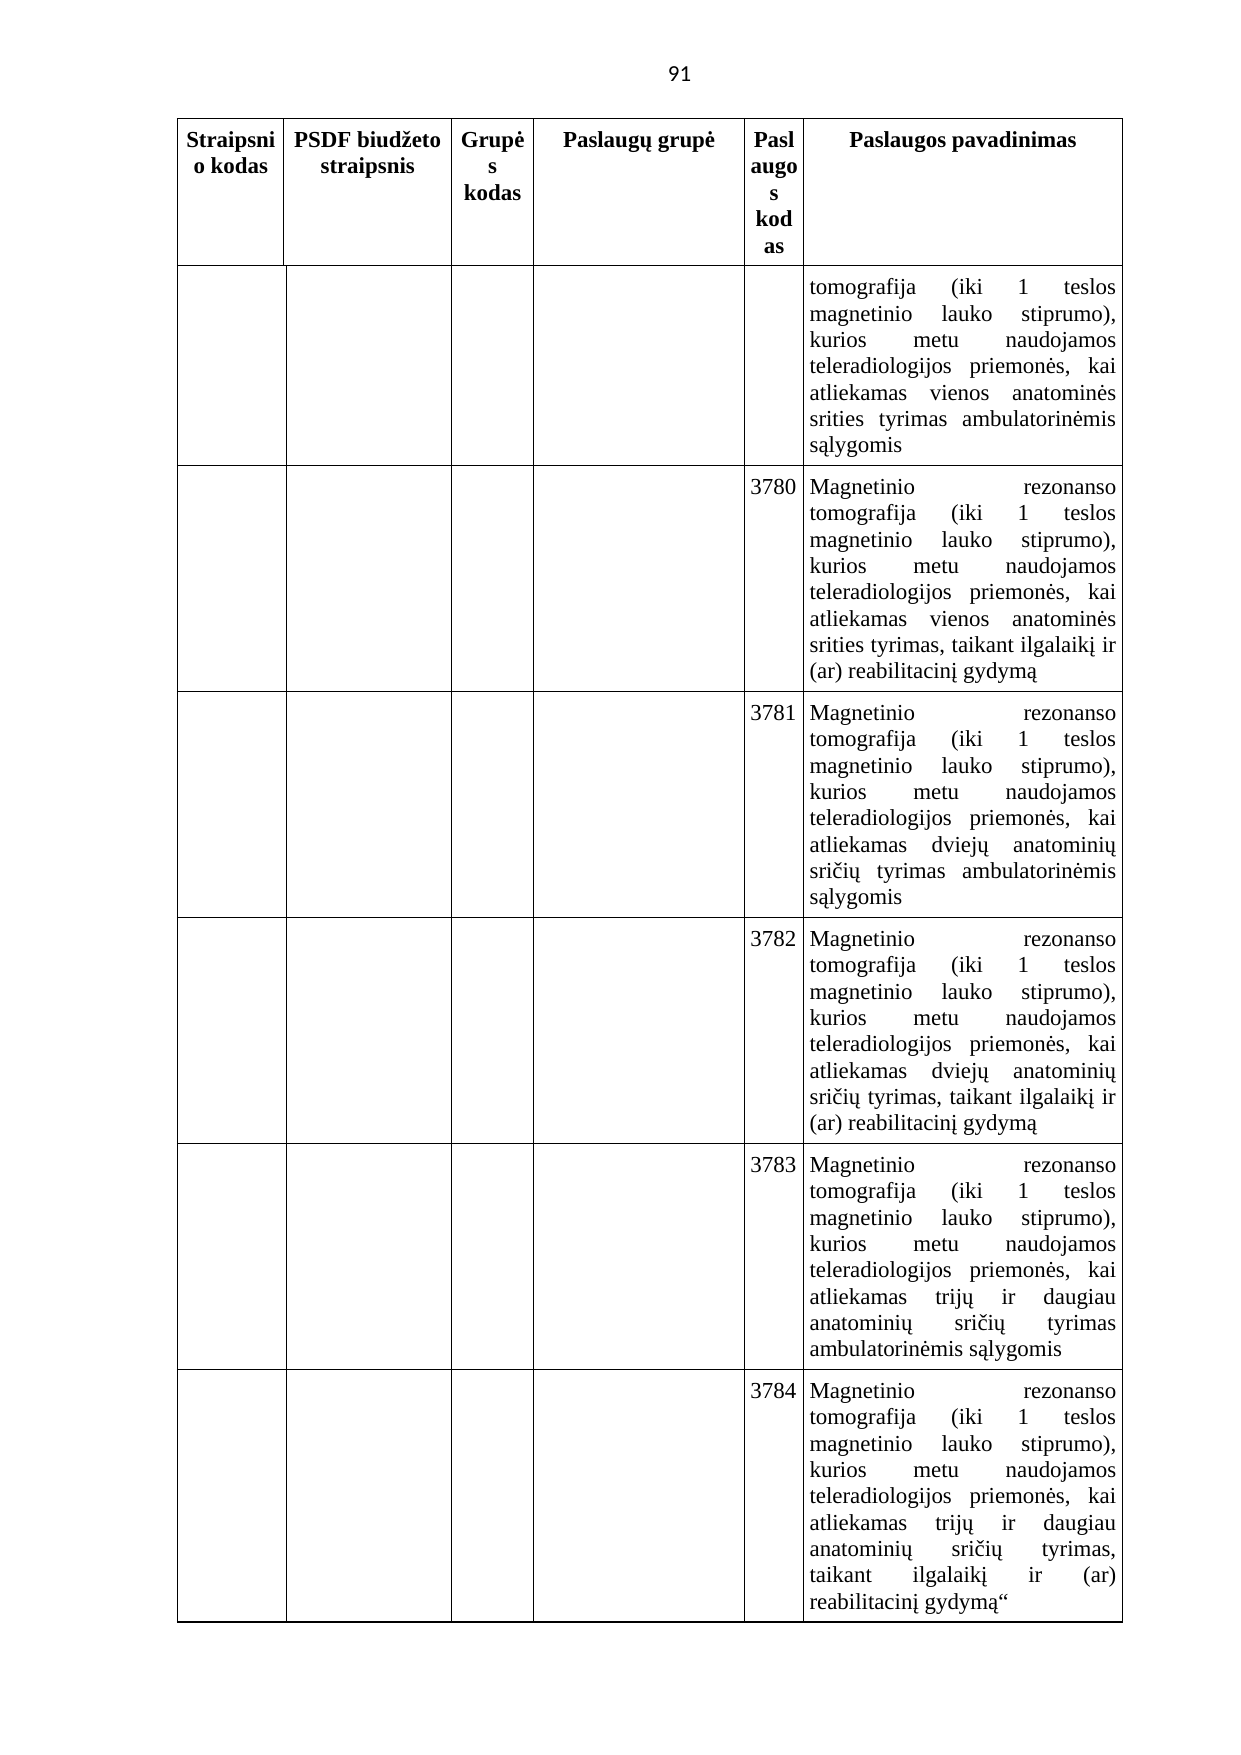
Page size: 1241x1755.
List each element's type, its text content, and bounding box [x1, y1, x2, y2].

table_cell [534, 266, 744, 465]
table_cell 3784 [745, 1370, 803, 1621]
table_cell [534, 1144, 744, 1369]
table_cell [534, 918, 744, 1143]
table_cell [178, 1370, 286, 1621]
table_cell [287, 1370, 451, 1621]
table_header Paslaugų grupė [534, 119, 744, 265]
table_cell [178, 918, 286, 1143]
table_cell 3782 [745, 918, 803, 1143]
table_cell [452, 1144, 533, 1369]
table_cell [452, 918, 533, 1143]
table_cell 3780 [745, 466, 803, 691]
table_cell [452, 1370, 533, 1621]
table_cell [452, 692, 533, 917]
table_cell [287, 466, 451, 691]
table_cell [287, 1144, 451, 1369]
table_cell Magnetinio rezonanso tomografija (iki 1 teslos magnetinio lauko stiprumo), kurios metu naudojamos teleradiologijos priemonės, kai atliekamas vienos anatominės srities tyrimas, taikant ilgalaikį ir (ar) reabilitacinį gydymą [804, 466, 1122, 691]
table_cell [178, 1144, 286, 1369]
table_cell [178, 692, 286, 917]
table_cell [287, 692, 451, 917]
table_cell [534, 466, 744, 691]
table_cell Magnetinio rezonanso tomografija (iki 1 teslos magnetinio lauko stiprumo), kurios metu naudojamos teleradiologijos priemonės, kai atliekamas trijų ir daugiau anatominių sričių tyrimas ambulatorinėmis sąlygomis [804, 1144, 1122, 1369]
table_cell Magnetinio rezonanso tomografija (iki 1 teslos magnetinio lauko stiprumo), kurios metu naudojamos teleradiologijos priemonės, kai atliekamas dviejų anatominių sričių tyrimas, taikant ilgalaikį ir (ar) reabilitacinį gydymą [804, 918, 1122, 1143]
table_cell 3781 [745, 692, 803, 917]
table_cell [452, 466, 533, 691]
table_cell [745, 266, 803, 465]
table_cell [178, 266, 286, 465]
table_cell [534, 1370, 744, 1621]
table_header PSDF biudžeto straipsnis [284, 119, 451, 265]
table_cell [452, 266, 533, 465]
table_header Straipsnio kodas [178, 119, 283, 265]
table_cell [287, 266, 451, 465]
table_cell [534, 692, 744, 917]
table_header Grupės kodas [452, 119, 533, 265]
table_cell [178, 466, 286, 691]
table_header Paslaugos kodas [745, 119, 803, 265]
table_cell tomografija (iki 1 teslos magnetinio lauko stiprumo), kurios metu naudojamos teleradiologijos priemonės, kai atliekamas vienos anatominės srities tyrimas ambulatorinėmis sąlygomis [804, 266, 1122, 465]
table_header Paslaugos pavadinimas [804, 119, 1122, 265]
table_cell Magnetinio rezonanso tomografija (iki 1 teslos magnetinio lauko stiprumo), kurios metu naudojamos teleradiologijos priemonės, kai atliekamas dviejų anatominių sričių tyrimas ambulatorinėmis sąlygomis [804, 692, 1122, 917]
table_cell [287, 918, 451, 1143]
table_cell 3783 [745, 1144, 803, 1369]
table_cell Magnetinio rezonanso tomografija (iki 1 teslos magnetinio lauko stiprumo), kurios metu naudojamos teleradiologijos priemonės, kai atliekamas trijų ir daugiau anatominių sričių tyrimas, taikant ilgalaikį ir (ar) reabilitacinį gydymą“ [804, 1370, 1122, 1621]
